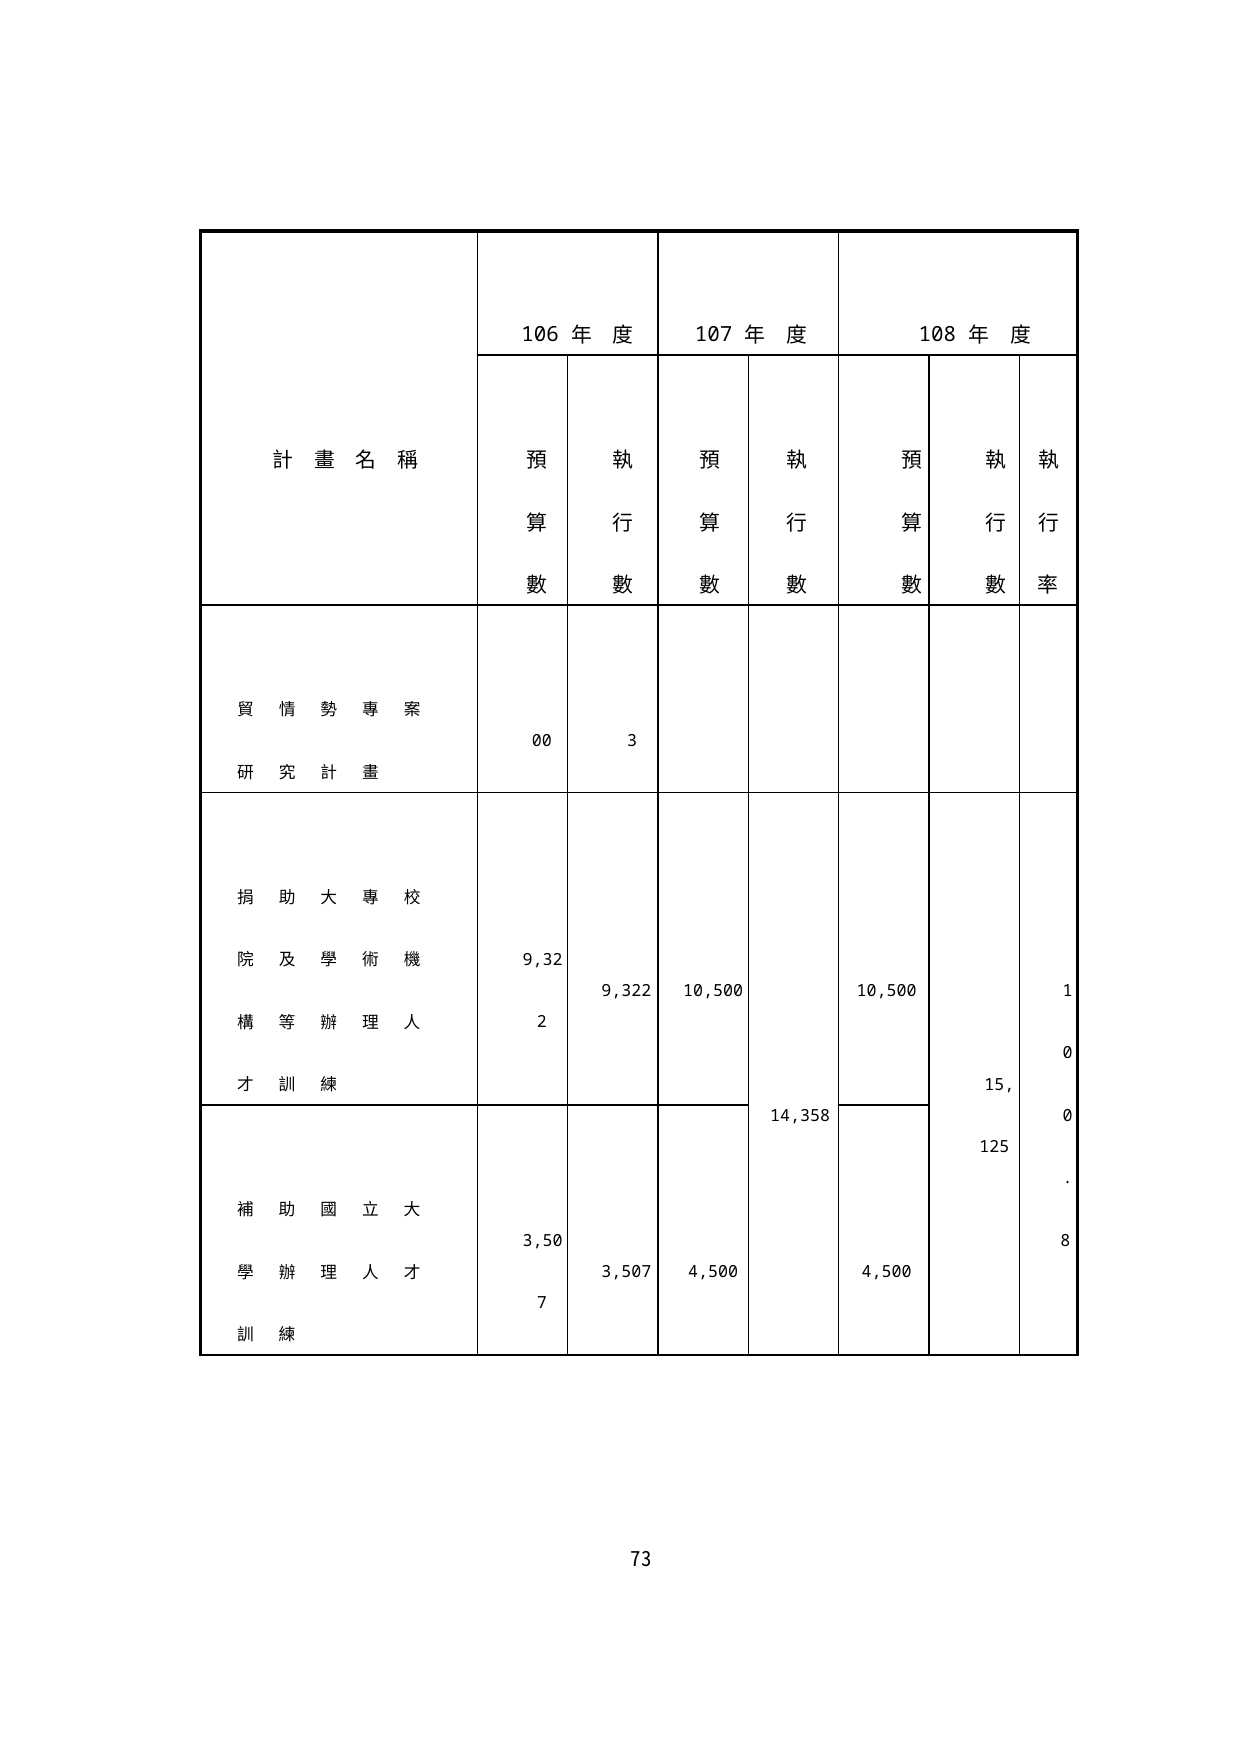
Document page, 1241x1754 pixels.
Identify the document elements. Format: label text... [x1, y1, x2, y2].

table_cell 預算數 [478, 356, 567, 604]
table_header 107年度 [659, 233, 838, 354]
table_cell 執行數 [930, 356, 1019, 604]
table_header 106年度 [478, 233, 657, 354]
table_cell 100.8 [1020, 793, 1076, 1354]
table_cell - [930, 606, 1019, 792]
table_header 計畫名稱 [202, 233, 477, 604]
table_cell 9,322 [568, 793, 657, 1104]
table_cell 3,507 [478, 1106, 567, 1354]
table_cell 執行數 [568, 356, 657, 604]
table_cell 預算數 [659, 356, 748, 604]
table_cell 3 [568, 606, 657, 792]
table_cell 執行率 [1020, 356, 1076, 604]
table_cell - [659, 606, 748, 792]
table_header 108年度 [839, 233, 1076, 354]
table_cell - [1020, 606, 1076, 792]
table_cell 10,500 [839, 793, 928, 1104]
table_cell - [749, 606, 838, 792]
table_cell 4,500 [839, 1106, 928, 1354]
table_cell 15,125 [930, 793, 1019, 1354]
table_cell 執行數 [749, 356, 838, 604]
table_cell 預算數 [839, 356, 928, 604]
table_cell 14,358 [749, 793, 838, 1354]
table_cell 補助國立大學辦理人才訓練 [202, 1106, 477, 1354]
table_cell 10,500 [659, 793, 748, 1104]
table_cell 捐助大專校院及學術機構等辦理人才訓練 [202, 793, 477, 1104]
table_cell 3,507 [568, 1106, 657, 1354]
table_cell 00 [478, 606, 567, 792]
table_cell - [839, 606, 928, 792]
table_cell 9,322 [478, 793, 567, 1104]
table_cell 貿情勢專案研究計畫 [202, 606, 477, 792]
table_cell 4,500 [659, 1106, 748, 1354]
